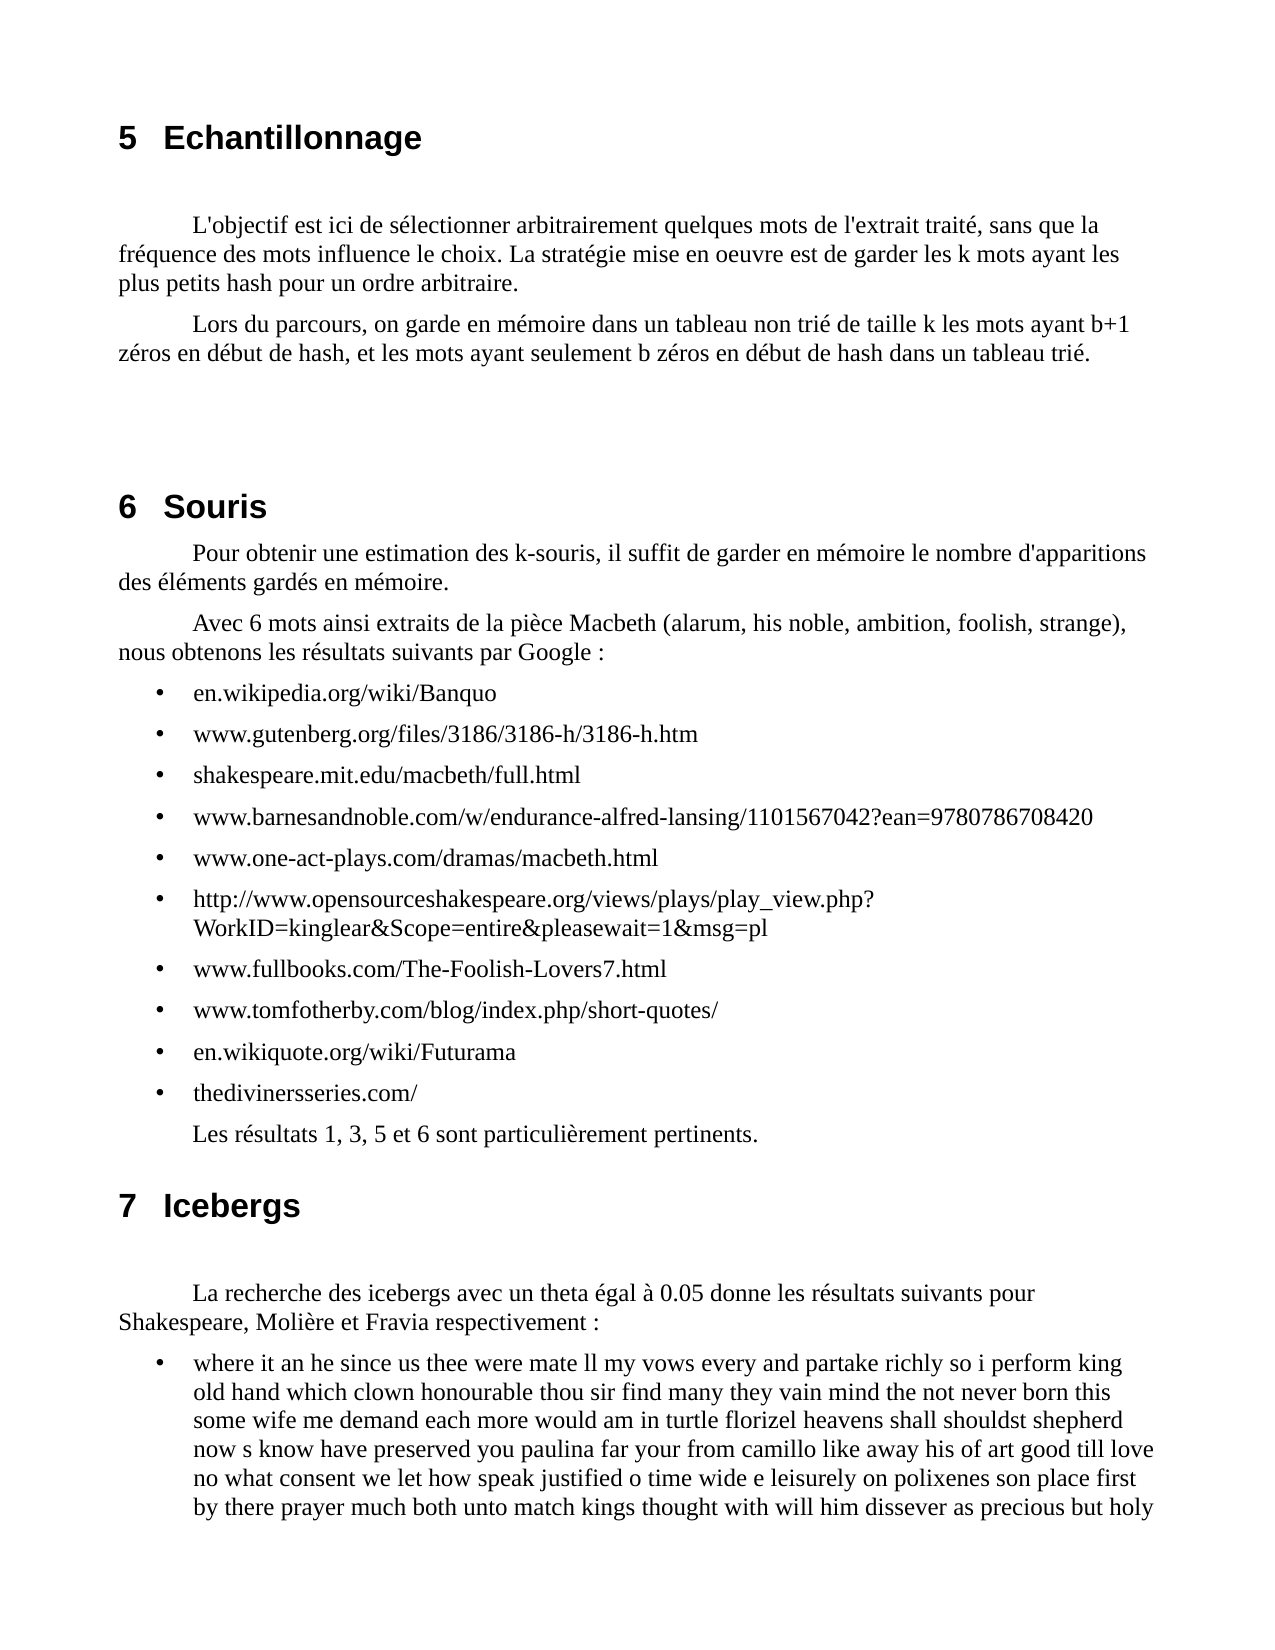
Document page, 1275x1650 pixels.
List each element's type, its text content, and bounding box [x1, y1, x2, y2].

text Avec 6 mots ainsi extraits de la pièce Macbeth (alarum, his noble, ambition, foolish, strange), nous obtenons les résultats suivants par Google : [118, 608, 1157, 665]
text L'objectif est ici de sélectionner arbitrairement quelques mots de l'extrait traité, sans que la fréquence des mots influence le choix. La stratégie mise en oeuvre est de garder les k mots ayant les plus petits hash pour un ordre arbitraire. [118, 211, 1157, 297]
subtitle Echantillonnage [118, 118, 1157, 157]
list www.tomfotherby.com/blog/index.php/short-quotes/‎ [156, 995, 1157, 1024]
subtitle Souris [118, 487, 1157, 525]
list www.barnesandnoble.com/w/endurance-alfred-lansing/1101567042?ean=9780786708420 [156, 802, 1157, 830]
list en.wikiquote.org/wiki/Futurama‎ [156, 1037, 1157, 1065]
subtitle Icebergs [118, 1185, 1157, 1224]
list shakespeare.mit.edu/macbeth/full.html‎ [156, 760, 1157, 789]
list en.wikipedia.org/wiki/Banquo [156, 678, 1157, 707]
list thedivinersseries.com/ [156, 1078, 1157, 1107]
text La recherche des icebergs avec un theta égal à 0.05 donne les résultats suivants pour Shakespeare, Molière et Fravia respectivement : [118, 1278, 1157, 1335]
list www.fullbooks.com/The-Foolish-Lovers7.html [156, 954, 1157, 983]
text Lors du parcours, on garde en mémoire dans un tableau non trié de taille k les mots ayant b+1 zéros en début de hash, et les mots ayant seulement b zéros en début de hash dans un tableau trié. [118, 309, 1157, 367]
text Les résultats 1, 3, 5 et 6 sont particulièrement pertinents. [118, 1119, 1157, 1148]
list http://www.opensourceshakespeare.org/views/plays/play_view.php?WorkID=kinglear&Scope=entire&pleasewait=1&msg=pl [156, 884, 1157, 942]
list where it an he since us thee were mate ll my vows every and partake richly so i perform king old hand which clown honourable thou sir find many they vain mind the not never born this some wife me demand each more would am in turtle florizel heavens shall shouldst shepherd now s know have preserved you paulina far your from camillo like away his of art good till love no what consent we let how speak justified o time wide e leisurely on polixenes son place first by there prayer much both unto match kings thought with will him dissever as precious but holy [156, 1348, 1157, 1520]
list www.gutenberg.org/files/3186/3186-h/3186-h.htm [156, 719, 1157, 748]
list www.one-act-plays.com/dramas/macbeth.html‎ [156, 843, 1157, 872]
text Pour obtenir une estimation des k-souris, il suffit de garder en mémoire le nombre d'apparitions des éléments gardés en mémoire. [118, 538, 1157, 595]
